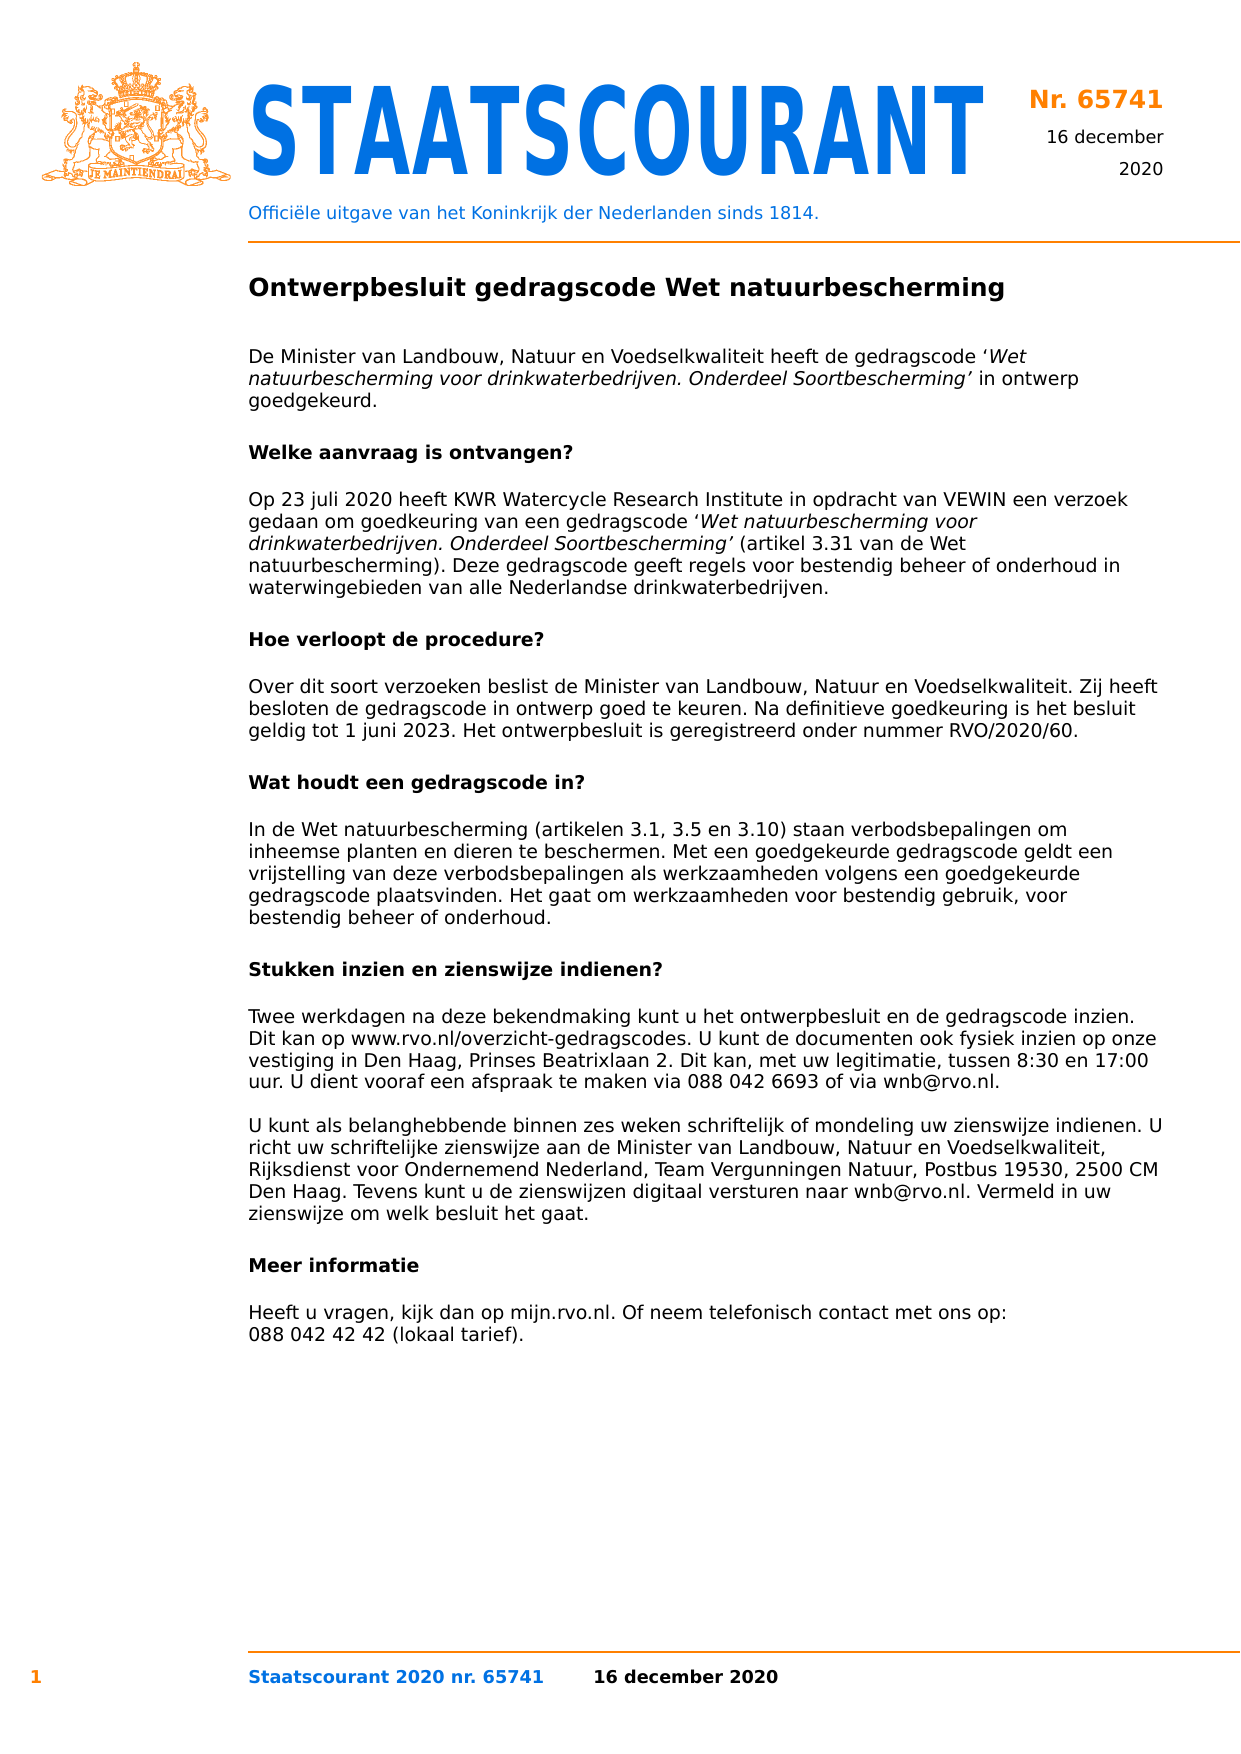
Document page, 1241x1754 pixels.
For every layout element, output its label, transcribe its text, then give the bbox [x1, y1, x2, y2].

subtitle Stukken inzien en zienswijze indienen? [248, 958, 1163, 981]
subtitle Ontwerpbesluit gedragscode Wet natuurbescherming [248, 273, 1163, 302]
table_header STAATSCOURANT [248, 62, 998, 203]
text 088 042 42 42 (lokaal tarief). [248, 1324, 1163, 1346]
picture [41, 62, 231, 186]
text Op 23 juli 2020 heeft KWR Watercycle Research Institute in opdracht van VEWIN een verzoek gedaan om goedkeuring van een gedragscode ‘Wet natuurbescherming voor drinkwaterbedrijven. Onderdeel Soortbescherming’ (artikel 3.31 van de Wet natuurbescherming). Deze gedragscode geeft regels voor bestendig beheer of onderhoud in waterwingebieden van alle Nederlandse drinkwaterbedrijven. [248, 489, 1163, 599]
text De Minister van Landbouw, Natuur en Voedselkwaliteit heeft de gedragscode ‘Wet natuurbescherming voor drinkwaterbedrijven. Onderdeel Soortbescherming’ in ontwerp goedgekeurd. [248, 346, 1163, 412]
text U kunt als belanghebbende binnen zes weken schriftelijk of mondeling uw zienswijze indienen. U richt uw schriftelijke zienswijze aan de Minister van Landbouw, Natuur en Voedselkwaliteit, Rijksdienst voor Ondernemend Nederland, Team Vergunningen Natuur, Postbus 19530, 2500 CM Den Haag. Tevens kunt u de zienswijzen digitaal versturen naar wnb@rvo.nl. Vermeld in uw zienswijze om welk besluit het gaat. [248, 1115, 1163, 1225]
text Twee werkdagen na deze bekendmaking kunt u het ontwerpbesluit en de gedragscode inzien. Dit kan op www.rvo.nl/overzicht-gedragscodes. U kunt de documenten ook fysiek inzien op onze vestiging in Den Haag, Prinses Beatrixlaan 2. Dit kan, met uw legitimatie, tussen 8:30 en 17:00 uur. U dient vooraf een afspraak te maken via 088 042 6693 of via wnb@rvo.nl. [248, 1006, 1163, 1093]
text In de Wet natuurbescherming (artikelen 3.1, 3.5 en 3.10) staan verbodsbepalingen om inheemse planten en dieren te beschermen. Met een goedgekeurde gedragscode geldt een vrijstelling van deze verbodsbepalingen als werkzaamheden volgens een goedgekeurde gedragscode plaatsvinden. Het gaat om werkzaamheden voor bestendig gebruik, voor bestendig beheer of onderhoud. [248, 819, 1163, 928]
table_cell 16 december [998, 121, 1240, 153]
table_header [25, 62, 248, 241]
text Over dit soort verzoeken beslist de Minister van Landbouw, Natuur en Voedselkwaliteit. Zij heeft besloten de gedragscode in ontwerp goed te keuren. Na definitieve goedkeuring is het besluit geldig tot 1 juni 2023. Het ontwerpbesluit is geregistreerd onder nummer RVO/2020/60. [248, 676, 1163, 742]
table_cell 2020 [998, 153, 1240, 203]
subtitle Wat houdt een gedragscode in? [248, 772, 1163, 794]
subtitle Welke aanvraag is ontvangen? [248, 442, 1163, 464]
subtitle Hoe verloopt de procedure? [248, 629, 1163, 651]
table_header Nr. 65741 [998, 62, 1240, 121]
text Heeft u vragen, kijk dan op mijn.rvo.nl. Of neem telefonisch contact met ons op: [248, 1302, 1163, 1324]
subtitle Meer informatie [248, 1255, 1163, 1277]
table_cell Officiële uitgave van het Koninkrijk der Nederlanden sinds 1814. [248, 203, 1240, 241]
